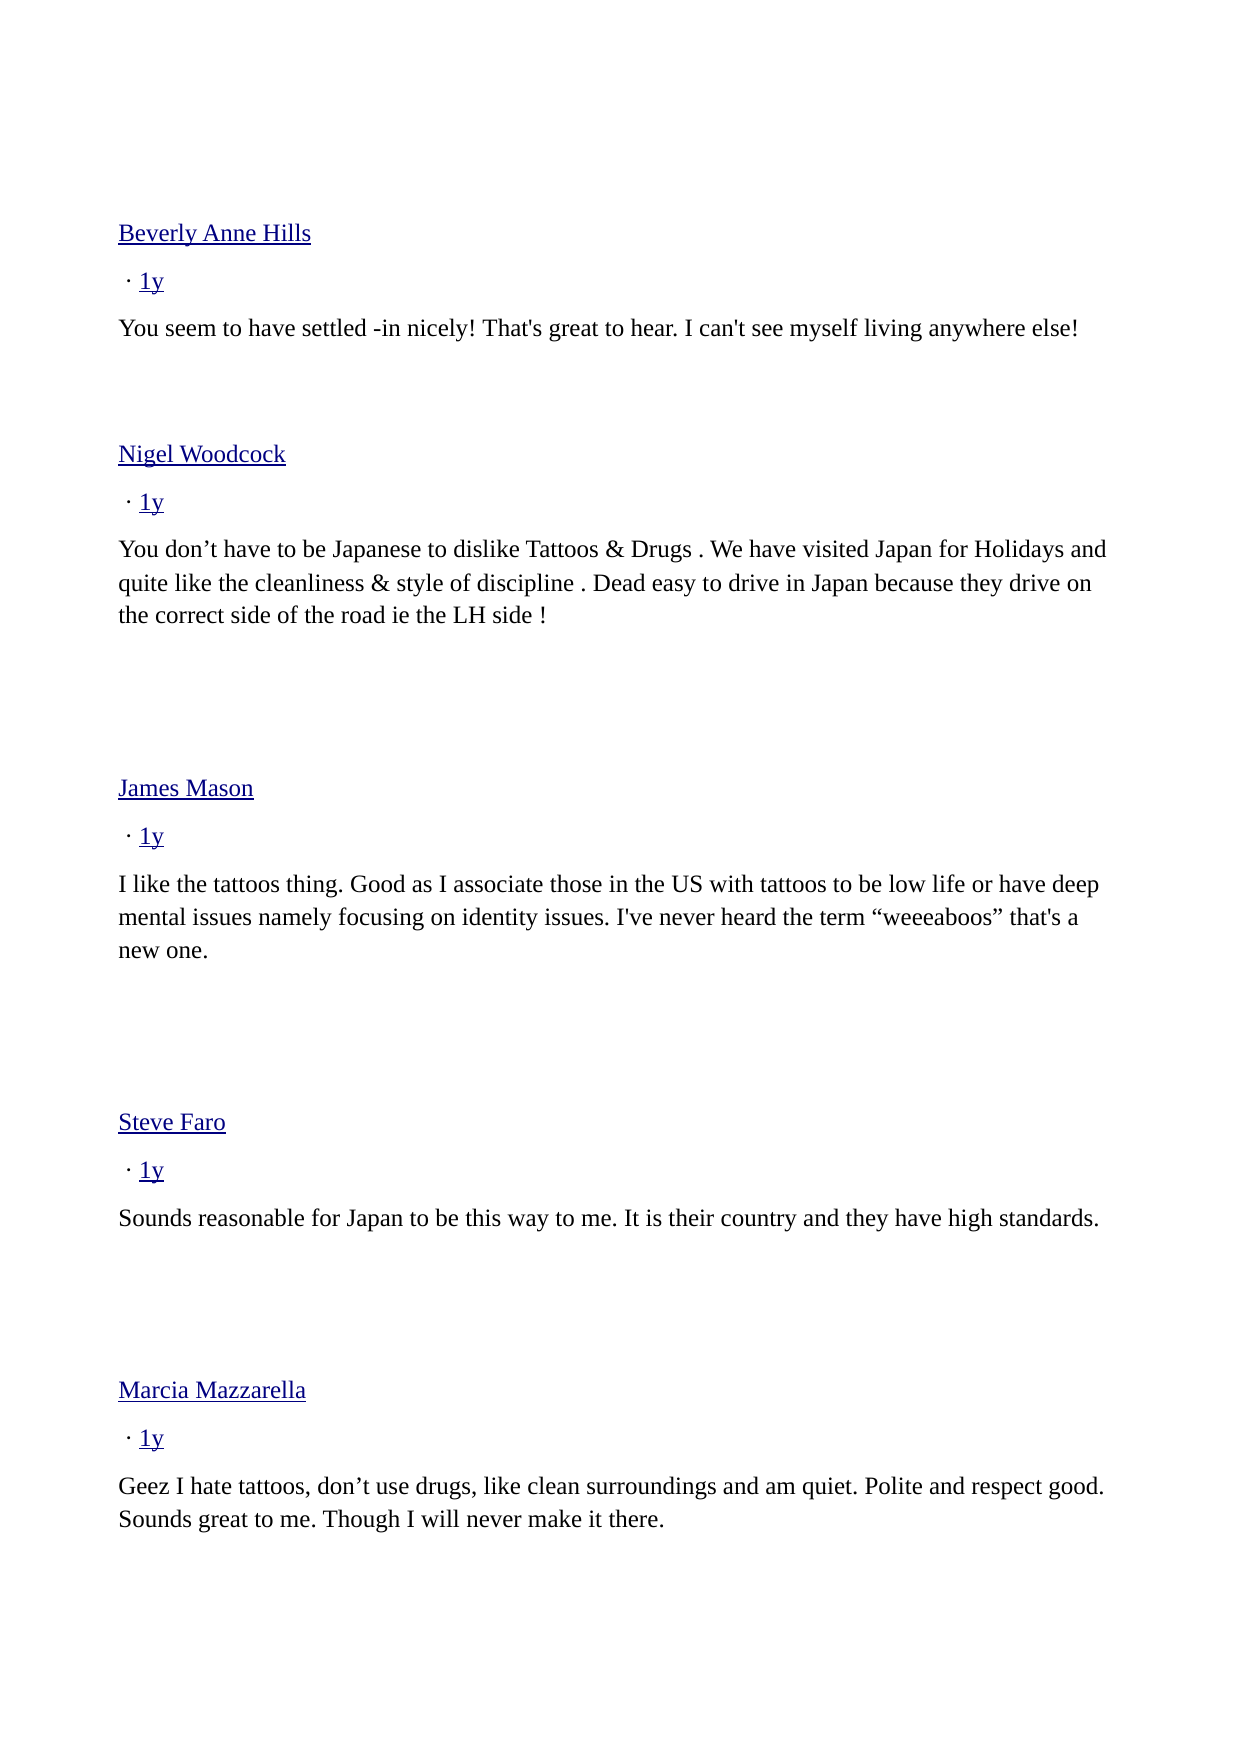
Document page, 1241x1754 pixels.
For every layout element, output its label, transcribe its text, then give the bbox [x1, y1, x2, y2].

text · 1y [118, 1155, 1122, 1184]
text · 1y [118, 1423, 1122, 1452]
text You seem to have settled -in nicely! That's great to hear. I can't see myself living anywhere else! [118, 313, 1122, 342]
text Beverly Anne Hills [118, 218, 1122, 247]
text Steve Faro [118, 1107, 1122, 1136]
text I like the tattoos thing. Good as I associate those in the US with tattoos to be low life or have deep mental issues namely focusing on identity issues. I've never heard the term “weeeaboos” that's a new one. [118, 869, 1122, 963]
text Sounds reasonable for Japan to be this way to me. It is their country and they have high standards. [118, 1203, 1122, 1231]
text Nigel Woodcock [118, 439, 1122, 468]
text Geez I hate tattoos, don’t use drugs, like clean surroundings and am quiet. Polite and respect good. Sounds great to me. Though I will never make it there. [118, 1471, 1122, 1532]
text · 1y [118, 266, 1122, 295]
text · 1y [118, 487, 1122, 516]
text You don’t have to be Japanese to dislike Tattoos & Drugs . We have visited Japan for Holidays and quite like the cleanliness & style of discipline . Dead easy to drive in Japan because they drive on the correct side of the road ie the LH side ! [118, 534, 1122, 629]
text Marcia Mazzarella [118, 1376, 1122, 1404]
text · 1y [118, 821, 1122, 850]
text James Mason [118, 773, 1122, 802]
